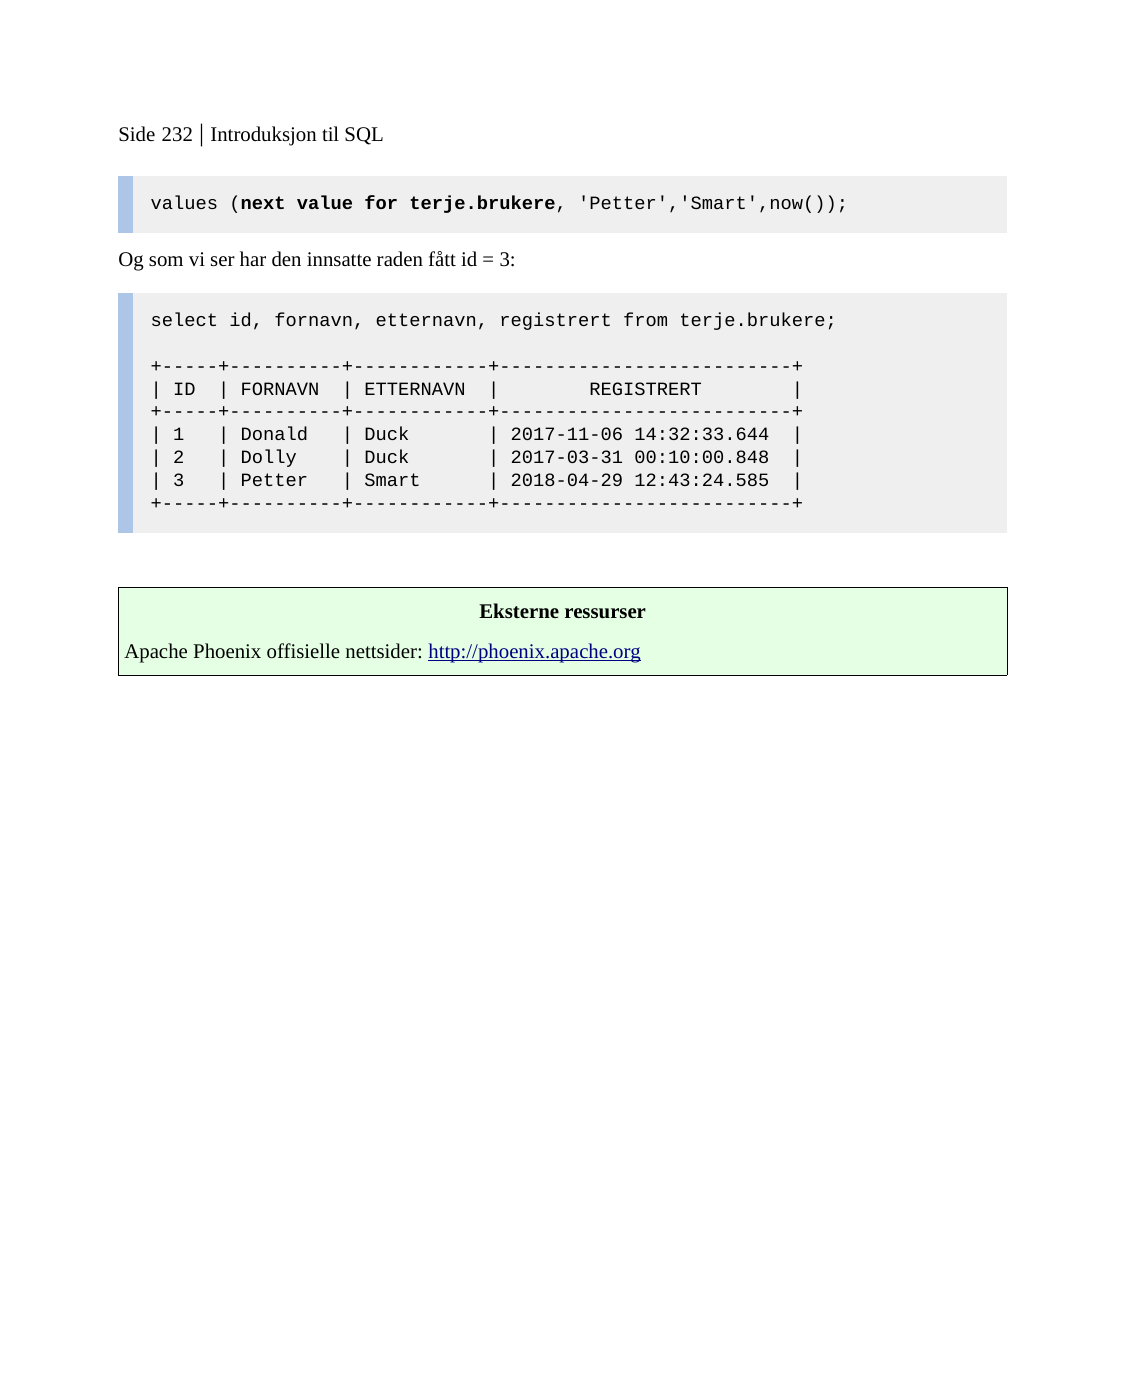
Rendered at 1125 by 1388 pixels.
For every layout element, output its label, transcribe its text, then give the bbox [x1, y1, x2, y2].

text select id, fornavn, etternavn, registrert from terje.brukere; [133, 293, 1007, 339]
text +-----+----------+------------+--------------------------+ | ID | FORNAVN | ETTERNAVN | REGISTRERT | +-----+----------+------------+--------------------------+ | 1 | Donald | Duck | 2017-11-06 14:32:33.644 | | 2 | Dolly | Duck | 2017-03-31 00:10:00.848 | | 3 | Petter | Smart | 2018-04-29 12:43:24.585 | +-----+----------+------------+--------------------------+ [133, 339, 1007, 533]
text values (next value for terje.brukere, 'Petter','Smart',now()); [133, 176, 1007, 233]
text Eksterne ressurser [119, 588, 1007, 623]
text Og som vi ser har den innsatte raden fått id = 3: [118, 246, 1007, 271]
text Apache Phoenix offisielle nettsider: http://phoenix.apache.org [119, 627, 1007, 675]
